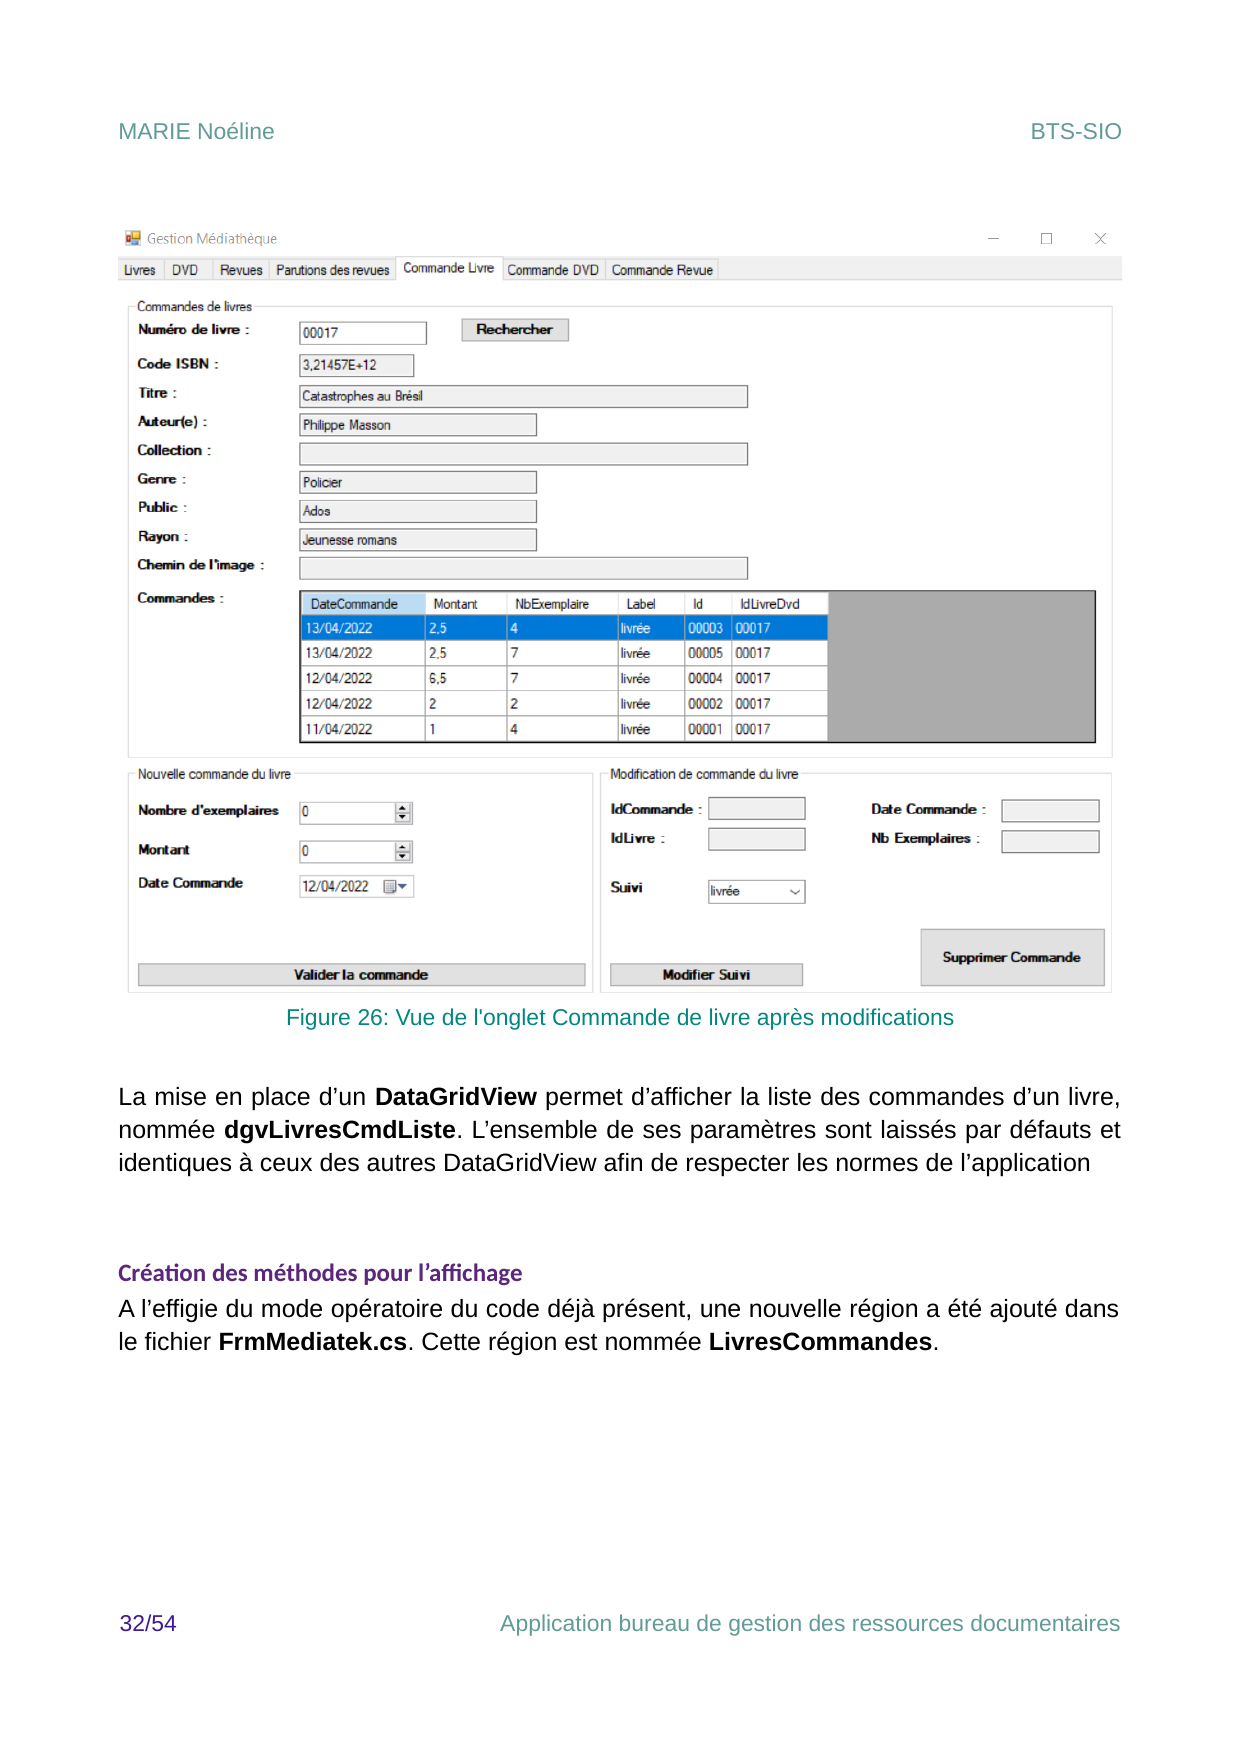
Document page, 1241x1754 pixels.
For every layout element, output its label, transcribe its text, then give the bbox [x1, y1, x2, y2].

text La mise en place d’un DataGridView permet d’afficher la liste des commandes d’un livre, nommée dgvLivresCmdListe. L’ensemble de ses paramètres sont laissés par défauts et identiques à ceux des autres DataGridView afin de respecter les normes de l’application [118, 1082, 1122, 1177]
text Figure 26: Vue de l'onglet Commande de livre après modifications [118, 1004, 1122, 1030]
picture [118, 221, 1123, 1004]
text A l’effigie du mode opératoire du code déjà présent, une nouvelle région a été ajouté dans le fichier FrmMediatek.cs. Cette région est nommée LivresCommandes. [118, 1294, 1122, 1356]
subtitle Création des méthodes pour l’affichage [118, 1257, 1122, 1288]
